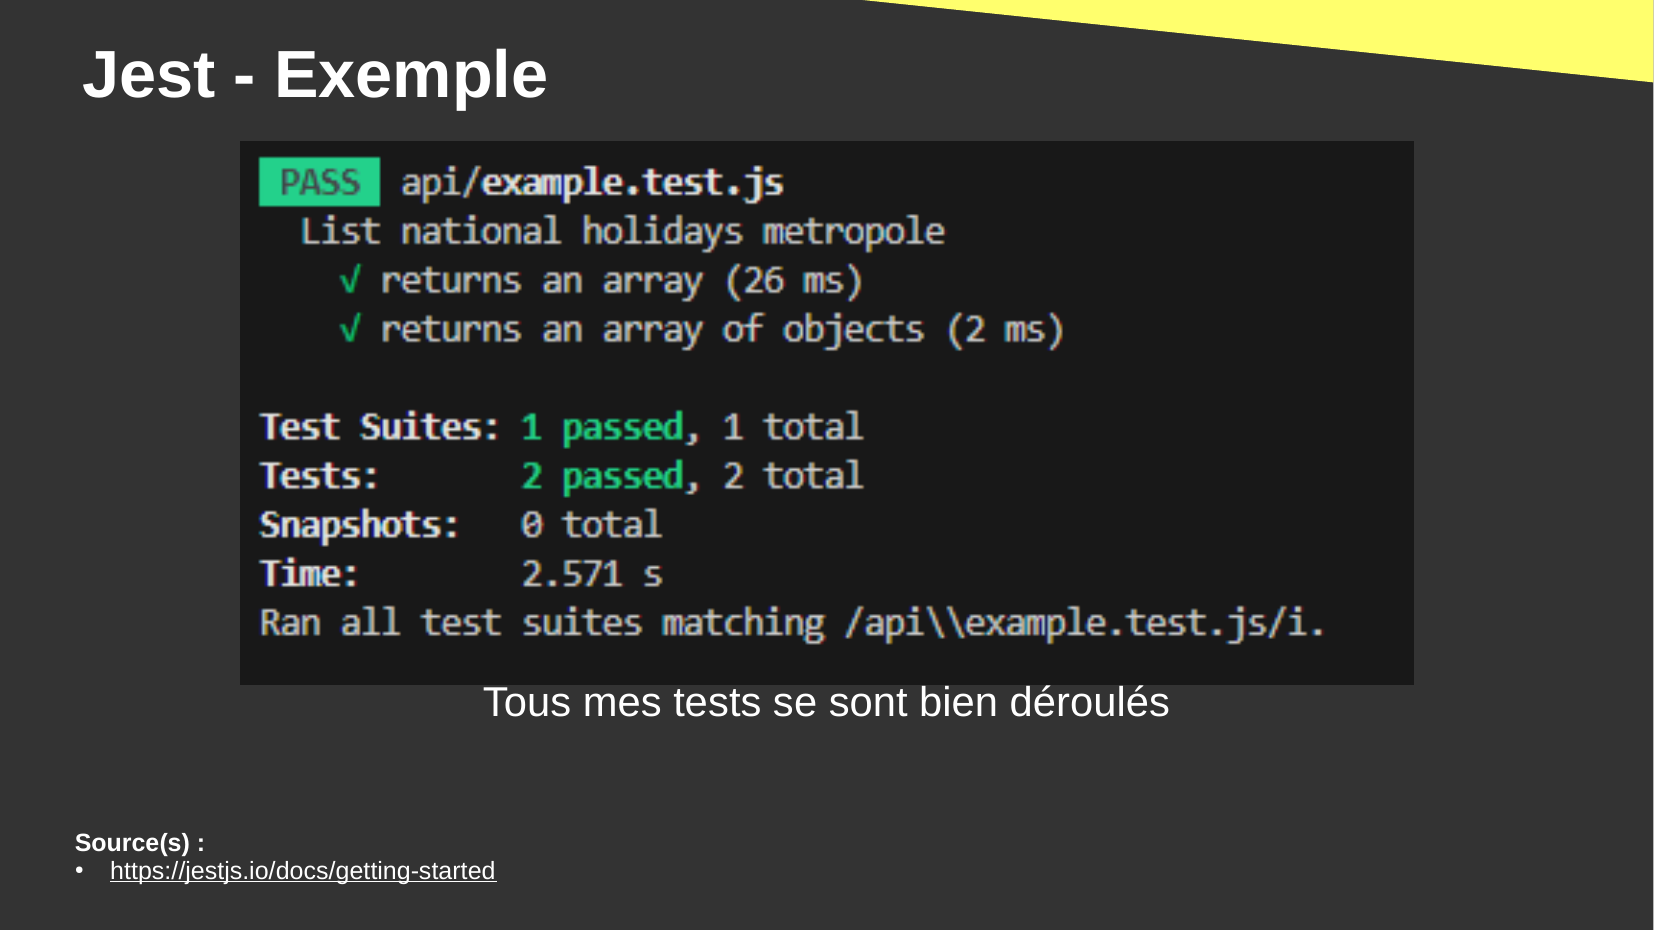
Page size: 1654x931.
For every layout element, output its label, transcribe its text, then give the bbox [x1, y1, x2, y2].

picture [240, 141, 1414, 686]
text_box Source(s) : https://jestjs.io/docs/getting-started [60, 821, 1546, 906]
text_box [862, 0, 1654, 83]
title Jest - Exemple [82, 37, 799, 114]
list Tous mes tests se sont bien déroulés [425, 679, 1229, 739]
